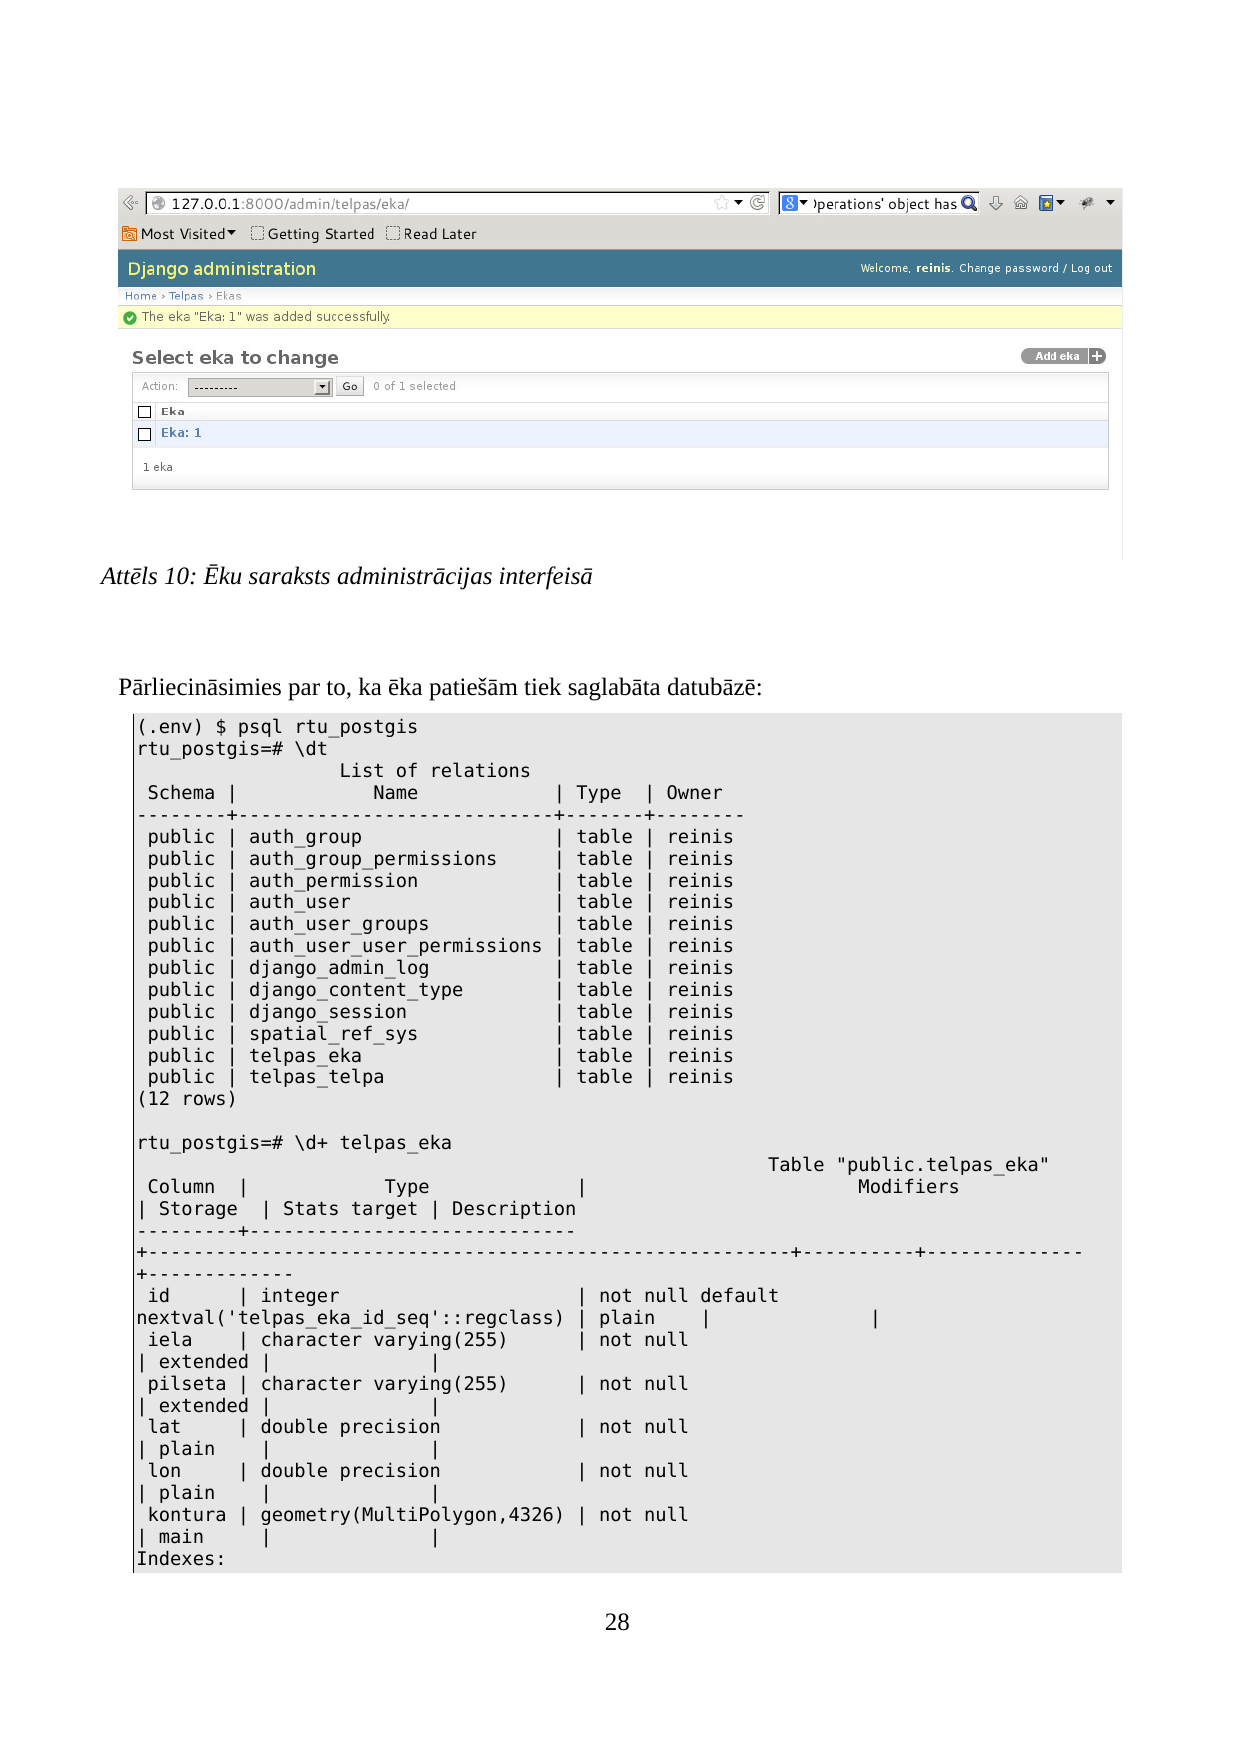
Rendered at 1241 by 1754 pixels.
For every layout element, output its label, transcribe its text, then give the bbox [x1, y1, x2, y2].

text public | django_session | table | reinis [134, 1001, 1122, 1023]
text public | telpas_eka | table | reinis [134, 1045, 1122, 1067]
text List of relations [134, 760, 1122, 782]
text public | auth_permission | table | reinis [134, 870, 1122, 892]
text Attēls 10: Ēku saraksts administrācijas interfeisā [101, 561, 1139, 590]
text public | auth_group | table | reinis [134, 826, 1122, 848]
text Table "public.telpas_eka" [134, 1154, 1122, 1176]
text Pārliecināsimies par to, ka ēka patiešām tiek saglabāta datubāzē: [118, 672, 1122, 701]
text public | auth_user_user_permissions | table | reinis [134, 935, 1122, 957]
text public | auth_group_permissions | table | reinis [134, 848, 1122, 870]
text iela | character varying(255) | not null | extended | | [134, 1329, 1122, 1373]
text id | integer | not null default nextval('telpas_eka_id_seq'::regclass) | plain | | [134, 1285, 1122, 1329]
text kontura | geometry(MultiPolygon,4326) | not null | main | | [134, 1504, 1122, 1548]
text lon | double precision | not null | plain | | [134, 1460, 1122, 1504]
text ---------+-----------------------------+---------------------------------------------------------+----------+--------------+------------- [134, 1220, 1122, 1285]
text rtu_postgis=# \d+ telpas_eka [134, 1132, 1122, 1154]
text pilseta | character varying(255) | not null | extended | | [134, 1373, 1122, 1417]
text --------+----------------------------+-------+-------- [134, 804, 1122, 826]
text Column | Type | Modifiers | Storage | Stats target | Description [134, 1176, 1122, 1220]
text (.env) $ psql rtu_postgis [133, 713, 1122, 738]
text rtu_postgis=# \dt [134, 738, 1122, 760]
picture [118, 188, 1123, 561]
text Indexes: [134, 1548, 1122, 1573]
text Schema | Name | Type | Owner [134, 782, 1122, 804]
text public | auth_user | table | reinis [134, 892, 1122, 913]
text public | auth_user_groups | table | reinis [134, 913, 1122, 935]
text public | telpas_telpa | table | reinis [134, 1067, 1122, 1088]
text public | spatial_ref_sys | table | reinis [134, 1023, 1122, 1045]
text (12 rows) [134, 1088, 1122, 1110]
text public | django_admin_log | table | reinis [134, 957, 1122, 979]
text public | django_content_type | table | reinis [134, 979, 1122, 1001]
text lat | double precision | not null | plain | | [134, 1417, 1122, 1460]
